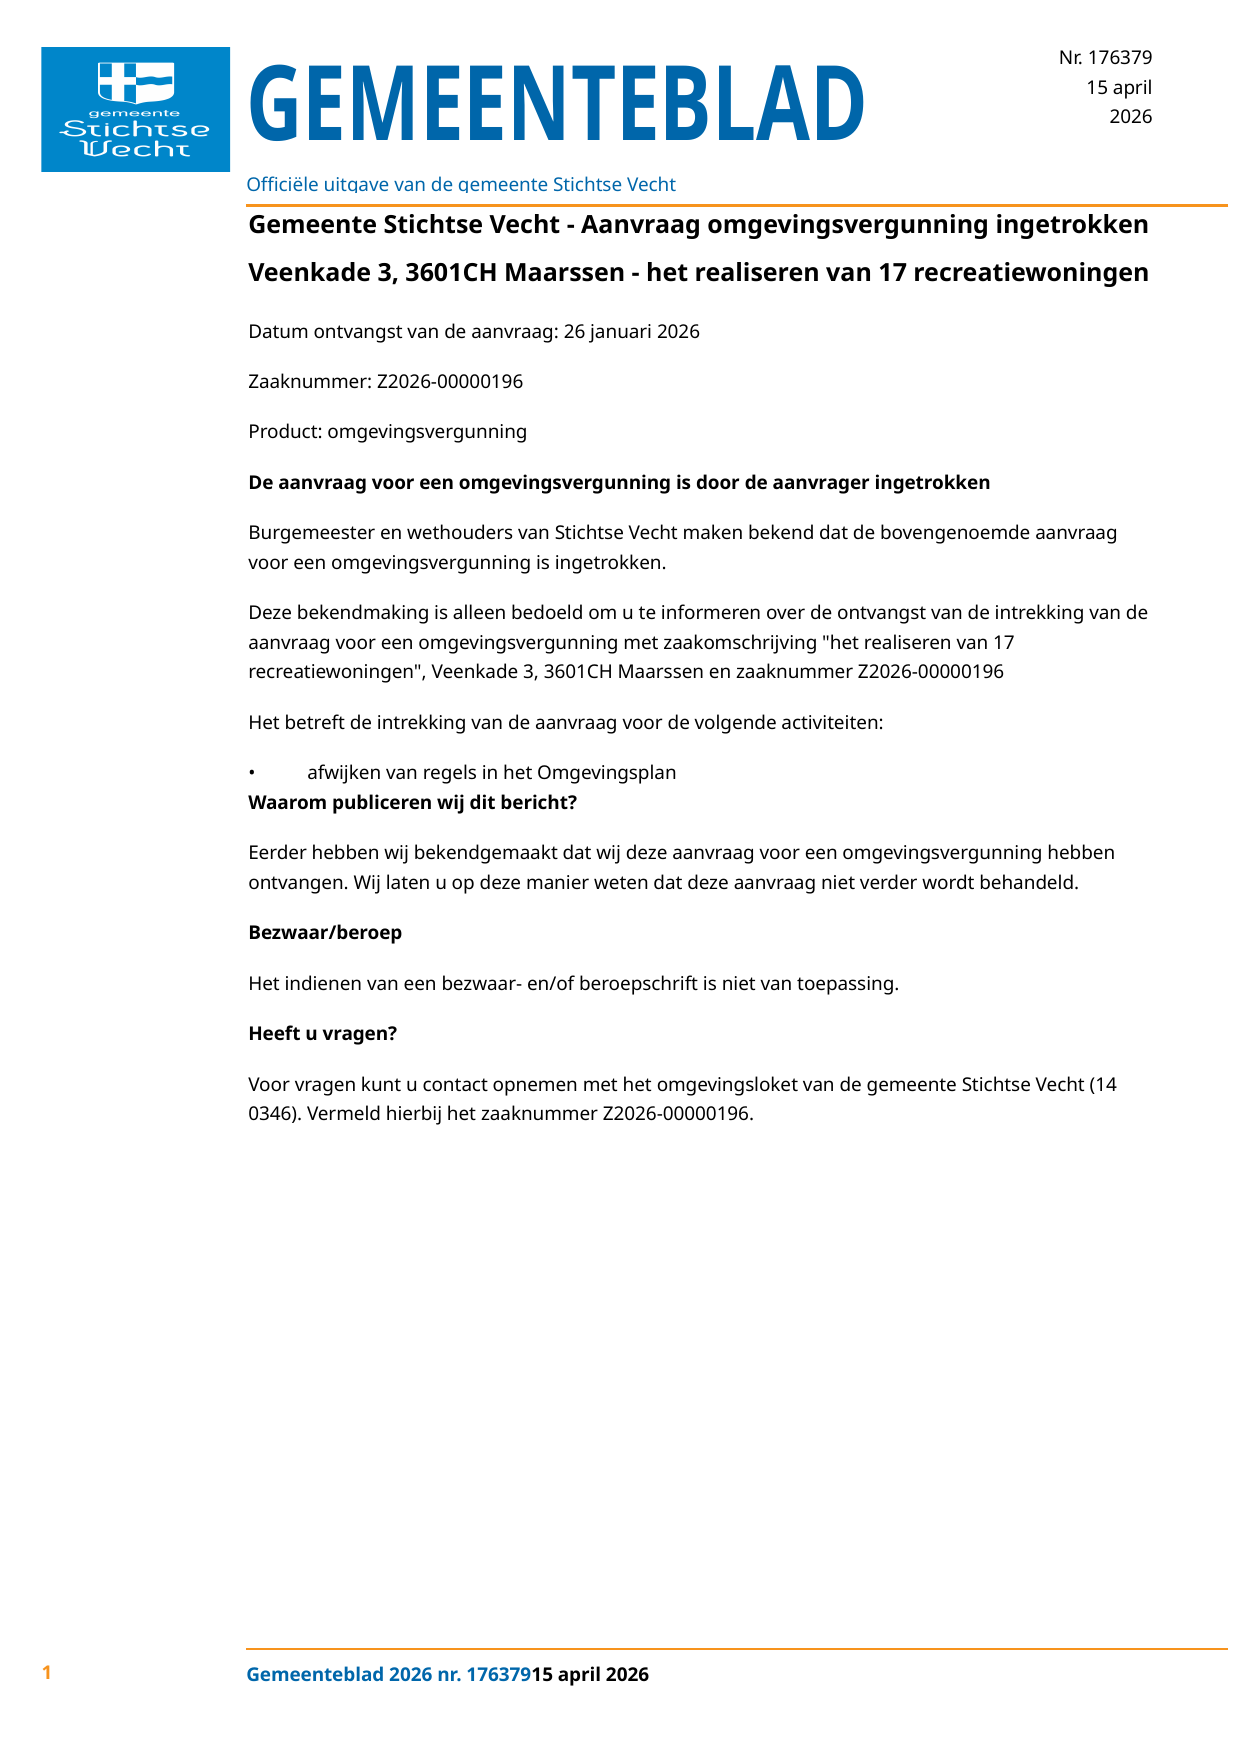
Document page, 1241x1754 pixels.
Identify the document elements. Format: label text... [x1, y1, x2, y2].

text Waarom publiceren wij dit bericht? [248, 789, 1152, 815]
text Voor vragen kunt u contact opnemen met het omgevingsloket van de gemeente Stichtse Vecht (14 0346). Vermeld hierbij het zaaknummer Z2026-00000196. [248, 1071, 1152, 1126]
text Bezwaar/beroep [248, 919, 1152, 945]
list afwijken van regels in het Omgevingsplan [248, 759, 1152, 785]
text Burgemeester en wethouders van Stichtse Vecht maken bekend dat de bovengenoemde aanvraag voor een omgevingsvergunning is ingetrokken. [248, 519, 1152, 575]
text Zaaknummer: Z2026-00000196 [248, 368, 1152, 394]
text Heeft u vragen? [248, 1020, 1152, 1046]
text Het indienen van een bezwaar- en/of beroepschrift is niet van toepassing. [248, 970, 1152, 996]
picture [137, 63, 174, 103]
text Deze bekendmaking is alleen bedoeld om u te informeren over de ontvangst van de intrekking van de aanvraag voor een omgevingsvergunning met zaakomschrijving "het realiseren van 17 recreatiewoningen", Veenkade 3, 3601CH Maarssen en zaaknummer Z2026-00000196 [248, 599, 1152, 684]
text Eerder hebben wij bekendgemaakt dat wij deze aanvraag voor een omgevingsvergunning hebben ontvangen. Wij laten u op deze manier weten dat deze aanvraag niet verder wordt behandeld. [248, 839, 1152, 895]
text Het betreft de intrekking van de aanvraag voor de volgende activiteiten: [248, 709, 1152, 735]
text Gemeente Stichtse Vecht - Aanvraag omgevingsvergunning ingetrokken Veenkade 3, 3601CH Maarssen - het realiseren van 17 recreatiewoningen [248, 207, 1152, 288]
text De aanvraag voor een omgevingsvergunning is door de aanvrager ingetrokken [248, 469, 1152, 495]
text Datum ontvangst van de aanvraag: 26 januari 2026 [248, 318, 1152, 344]
text Product: omgevingsvergunning [248, 419, 1152, 444]
picture [99, 63, 135, 101]
